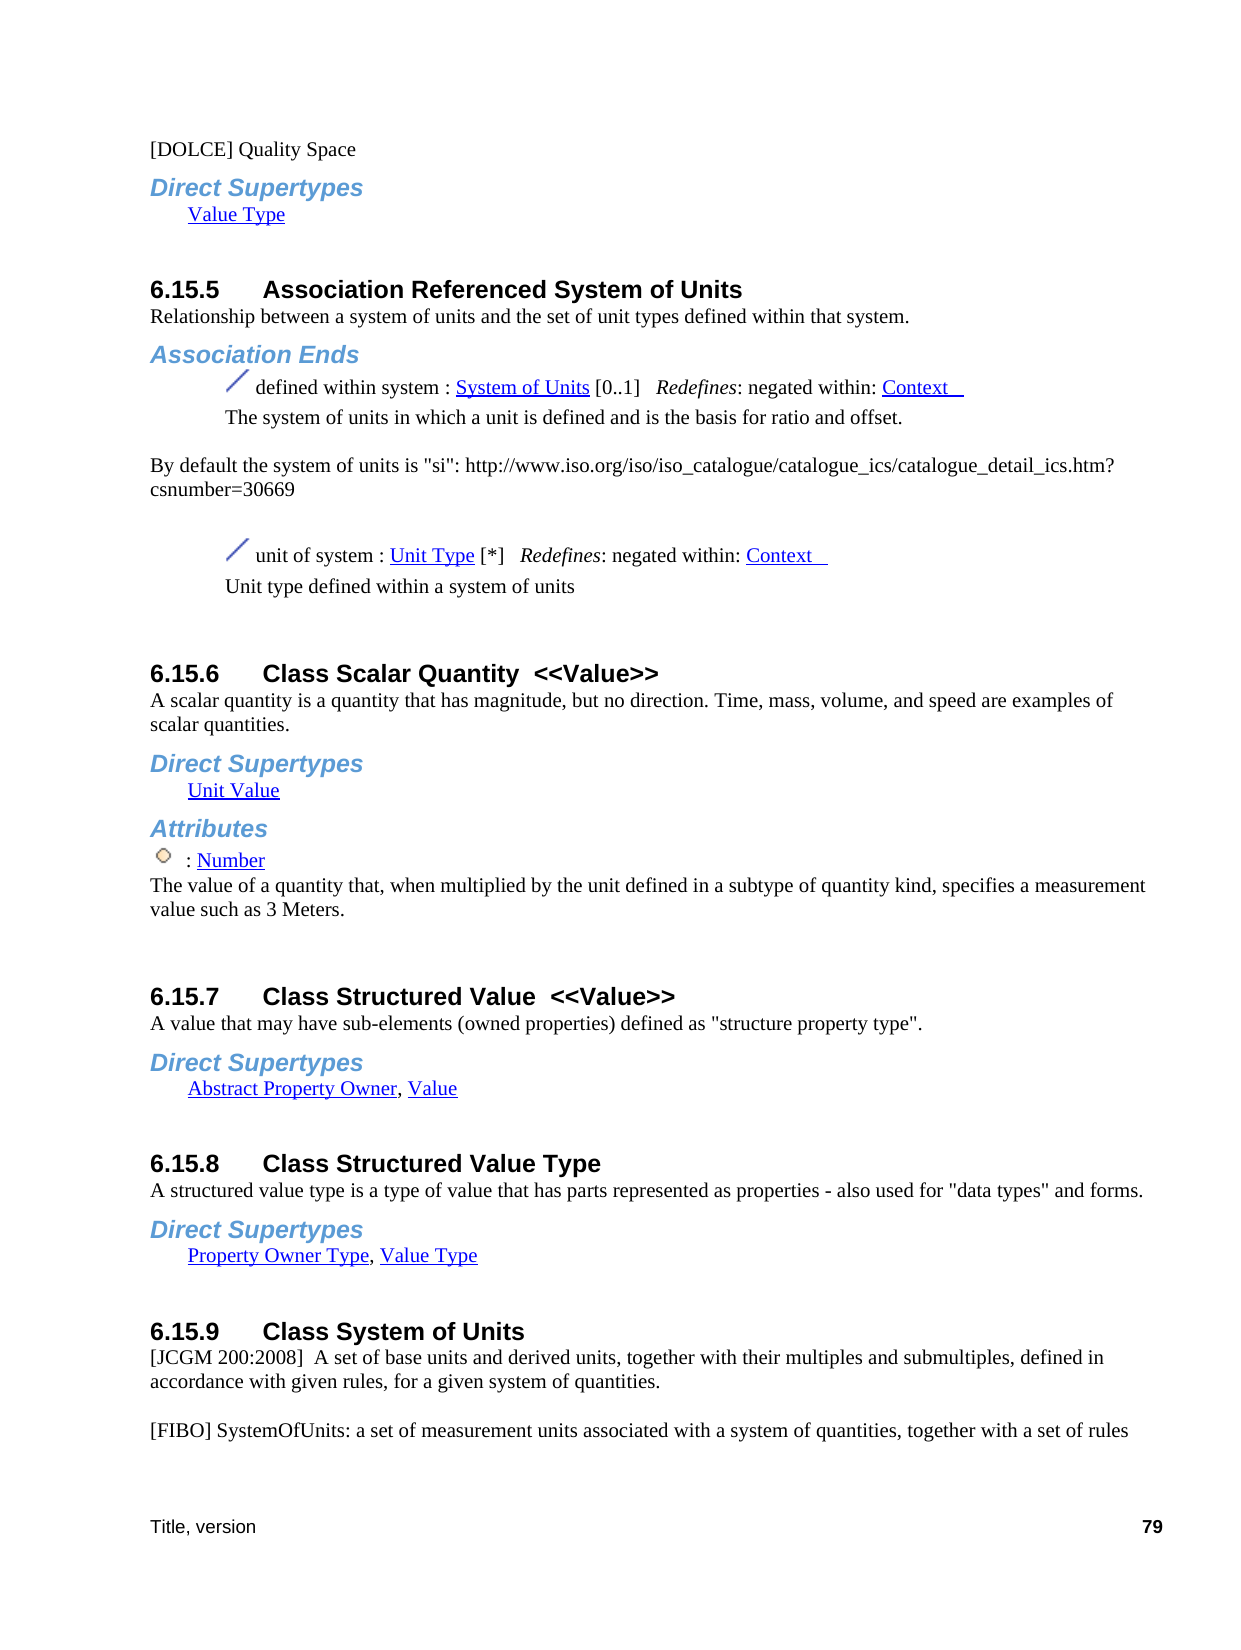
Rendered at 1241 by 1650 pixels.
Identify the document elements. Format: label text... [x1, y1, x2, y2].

picture [225, 537, 251, 563]
text [JCGM 200:2008] A set of base units and derived units, together with their multiples and submultiples, defined in accordance with given rules, for a given system of quantities. [FIBO] SystemOfUnits: a set of measurement units associated with a system of quantities, together with a set of rules [150, 1345, 1165, 1442]
text A scalar quantity is a quantity that has magnitude, but no direction. Time, mass, volume, and speed are examples of scalar quantities. [150, 688, 1165, 736]
picture [150, 842, 176, 868]
picture [225, 368, 251, 394]
subtitle Direct Supertypes [150, 1047, 1165, 1076]
text Relationship between a system of units and the set of unit types defined within that system. [150, 304, 1165, 328]
text A structured value type is a type of value that has parts represented as properties - also used for "data types" and forms. [150, 1178, 1165, 1202]
text Property Owner Type, Value Type [187, 1243, 1165, 1267]
text Unit Value [187, 777, 1165, 802]
text A value that may have sub-elements (owned properties) defined as "structure property type". [150, 1011, 1165, 1035]
subtitle Class Scalar Quantity <<Value>> [150, 659, 1165, 688]
subtitle Class System of Units [150, 1317, 1165, 1345]
subtitle Association Ends [150, 340, 1165, 369]
subtitle Direct Supertypes [150, 749, 1165, 777]
text defined within system : System of Units [0..1] Redefines: negated within: Context [150, 369, 1165, 399]
text Value Type [187, 202, 1165, 226]
text Unit type defined within a system of units [150, 574, 1165, 598]
subtitle Direct Supertypes [150, 173, 1165, 202]
text The system of units in which a unit is defined and is the basis for ratio and offset. By default the system of units is "si": http://www.iso.org/iso/iso_catalogue/catalogue_ics/catalogue_detail_ics.htm?csnumber=30669 [150, 405, 1165, 525]
text The value of a quantity that, when multiplied by the unit defined in a subtype of quantity kind, specifies a measurement value such as 3 Meters. [150, 872, 1165, 921]
text Abstract Property Owner, Value [187, 1076, 1165, 1100]
text unit of system : Unit Type [*] Redefines: negated within: Context [150, 538, 1165, 567]
text [DOLCE] Quality Space [150, 112, 1165, 161]
subtitle Attributes [150, 814, 1165, 843]
subtitle Class Structured Value Type [150, 1149, 1165, 1178]
text : Number [150, 843, 1165, 872]
subtitle Association Referenced System of Units [150, 275, 1165, 304]
subtitle Class Structured Value <<Value>> [150, 982, 1165, 1011]
subtitle Direct Supertypes [150, 1215, 1165, 1243]
